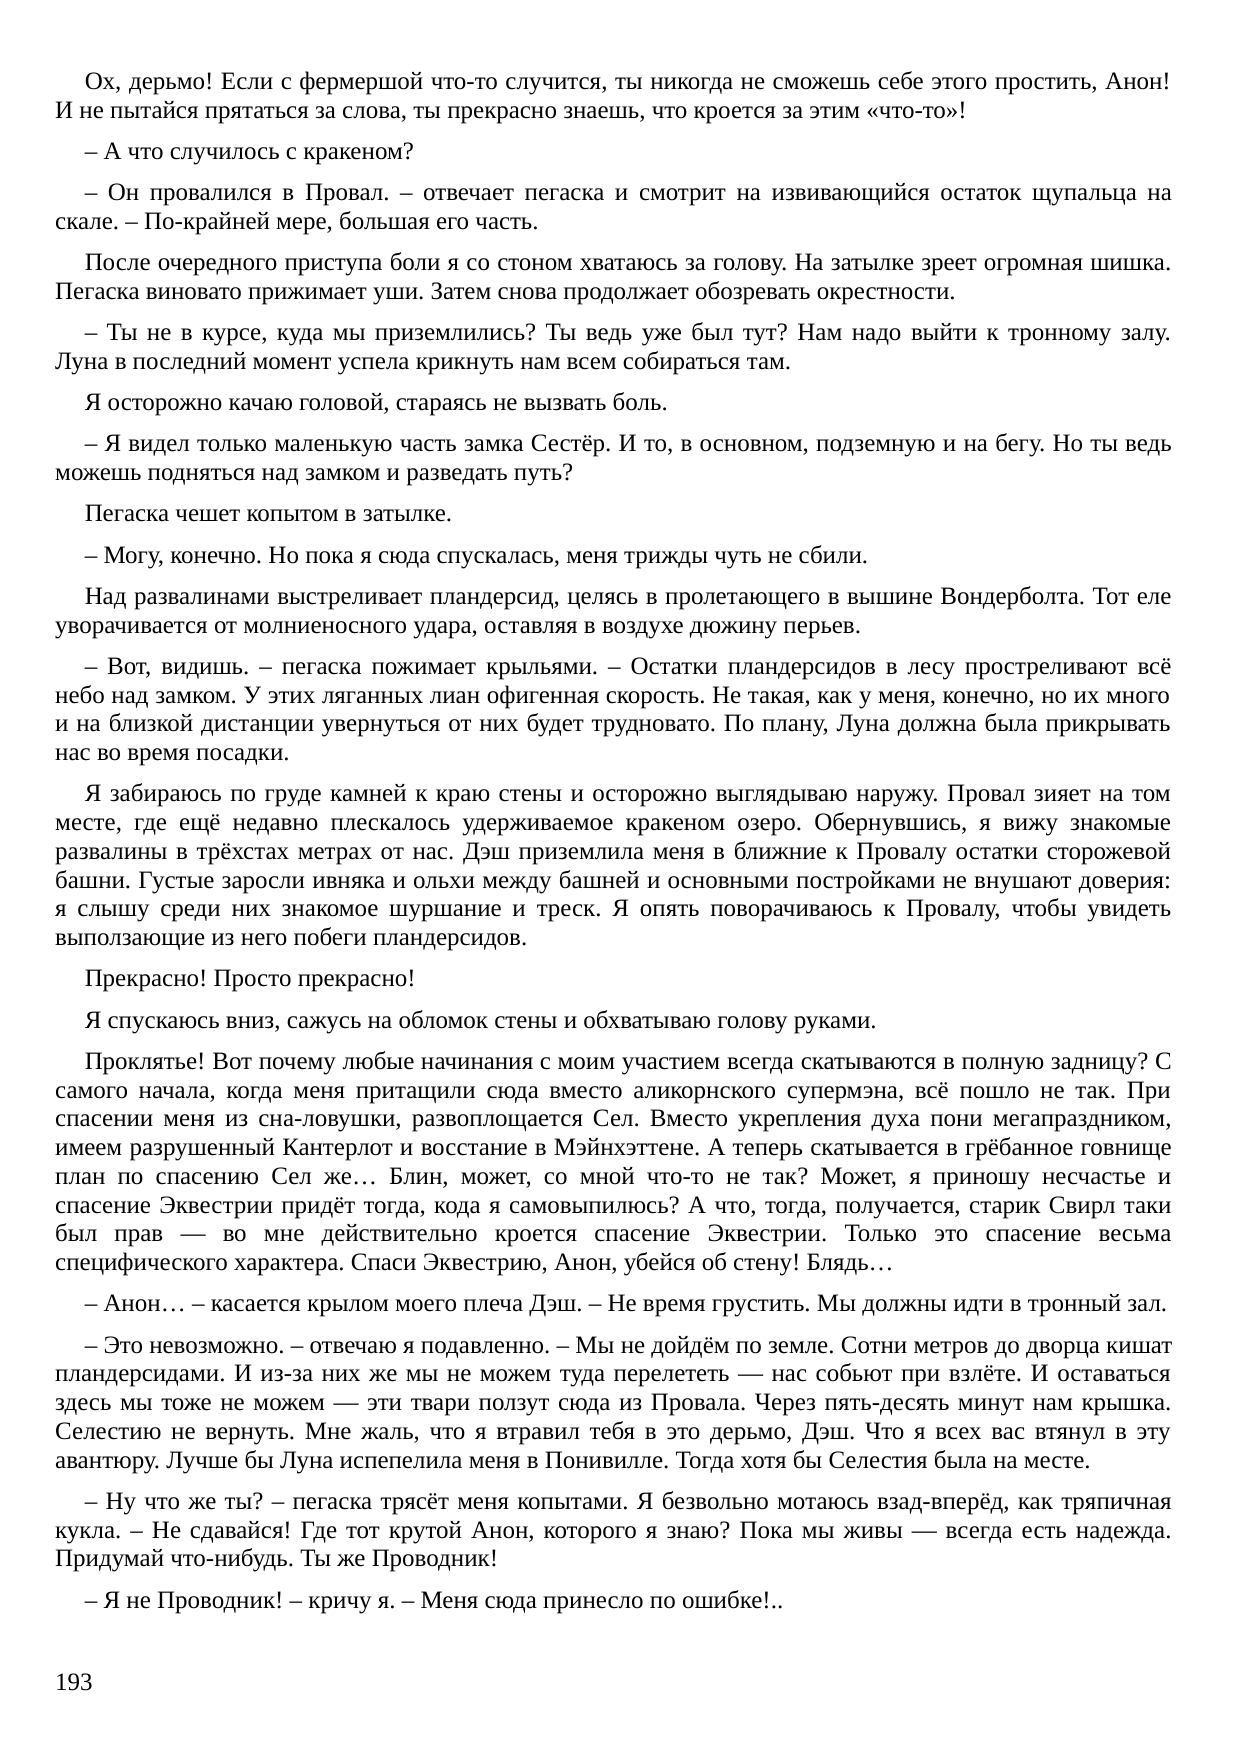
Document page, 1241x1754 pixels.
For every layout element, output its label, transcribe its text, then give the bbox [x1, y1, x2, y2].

text – Я не Проводник! – кричу я. – Меня сюда принесло по ошибке!.. [55, 1585, 1173, 1613]
text Проклятье! Вот почему любые начинания с моим участием всегда скатываются в полную задницу? С самого начала, когда меня притащили сюда вместо аликорнского супермэна, всё пошло не так. При спасении меня из сна-ловушки, развоплощается Сел. Вместо укрепления духа пони мегапраздником, имеем разрушенный Кантерлот и восстание в Мэйнхэттене. А теперь скатывается в грёбанное говнище план по спасению Сел же… Блин, может, со мной что-то не так? Может, я приношу несчастье и спасение Эквестрии придёт тогда, кода я самовыпилюсь? А что, тогда, получается, старик Свирл таки был прав — во мне действительно кроется спасение Эквестрии. Только это спасение весьма специфического характера. Спаси Эквестрию, Анон, убейся об стену! Блядь… [55, 1046, 1173, 1276]
text – Ты не в курсе, куда мы приземлились? Ты ведь уже был тут? Нам надо выйти к тронному залу. Луна в последний момент успела крикнуть нам всем собираться там. [55, 317, 1173, 375]
text – Это невозможно. – отвечаю я подавленно. – Мы не дойдём по земле. Сотни метров до дворца кишат пландерсидами. И из-за них же мы не можем туда перелететь — нас собьют при взлёте. И оставаться здесь мы тоже не можем — эти твари ползут сюда из Провала. Через пять-десять минут нам крышка. Селестию не вернуть. Мне жаль, что я втравил тебя в это дерьмо, Дэш. Что я всех вас втянул в эту авантюру. Лучше бы Луна испепелила меня в Понивилле. Тогда хотя бы Селестия была на месте. [55, 1330, 1173, 1473]
text После очередного приступа боли я со стоном хватаюсь за голову. На затылке зреет огромная шишка. Пегаска виновато прижимает уши. Затем снова продолжает обозревать окрестности. [55, 247, 1173, 305]
text Прекрасно! Просто прекрасно! [55, 963, 1173, 992]
text Я забираюсь по груде камней к краю стены и осторожно выглядываю наружу. Провал зияет на том месте, где ещё недавно плескалось удерживаемое кракеном озеро. Обернувшись, я вижу знакомые развалины в трёхстах метрах от нас. Дэш приземлила меня в ближние к Провалу остатки сторожевой башни. Густые заросли ивняка и ольхи между башней и основными постройками не внушают доверия: я слышу среди них знакомое шуршание и треск. Я опять поворачиваюсь к Провалу, чтобы увидеть выползающие из него побеги пландерсидов. [55, 778, 1173, 951]
text Я спускаюсь вниз, сажусь на обломок стены и обхватываю голову руками. [55, 1005, 1173, 1033]
text – Ну что же ты? – пегаска трясёт меня копытами. Я безвольно мотаюсь взад-вперёд, как тряпичная кукла. – Не сдавайся! Где тот крутой Анон, которого я знаю? Пока мы живы — всегда есть надежда. Придумай что-нибудь. Ты же Проводник! [55, 1486, 1173, 1572]
text – Могу, конечно. Но пока я сюда спускалась, меня трижды чуть не сбили. [55, 540, 1173, 568]
text – Я видел только маленькую часть замка Сестёр. И то, в основном, подземную и на бегу. Но ты ведь можешь подняться над замком и разведать путь? [55, 428, 1173, 486]
text Пегаска чешет копытом в затылке. [55, 498, 1173, 527]
text Ох, дерьмо! Если с фермершой что-то случится, ты никогда не сможешь себе этого простить, Анон! И не пытайся прятаться за слова, ты прекрасно знаешь, что кроется за этим «что-то»! [55, 66, 1173, 123]
text – Вот, видишь. – пегаска пожимает крыльями. – Остатки пландерсидов в лесу простреливают всё небо над замком. У этих ляганных лиан офигенная скорость. Не такая, как у меня, конечно, но их много и на близкой дистанции увернуться от них будет трудновато. По плану, Луна должна была прикрывать нас во время посадки. [55, 651, 1173, 766]
text – Анон… – касается крылом моего плеча Дэш. – Не время грустить. Мы должны идти в тронный зал. [55, 1288, 1173, 1317]
text Я осторожно качаю головой, стараясь не вызвать боль. [55, 387, 1173, 416]
text Над развалинами выстреливает пландерсид, целясь в пролетающего в вышине Вондерболта. Тот еле уворачивается от молниеносного удара, оставляя в воздухе дюжину перьев. [55, 581, 1173, 638]
text – Он провалился в Провал. – отвечает пегаска и смотрит на извивающийся остаток щупальца на скале. – По-крайней мере, большая его часть. [55, 177, 1173, 235]
text – А что случилось с кракеном? [55, 136, 1173, 165]
